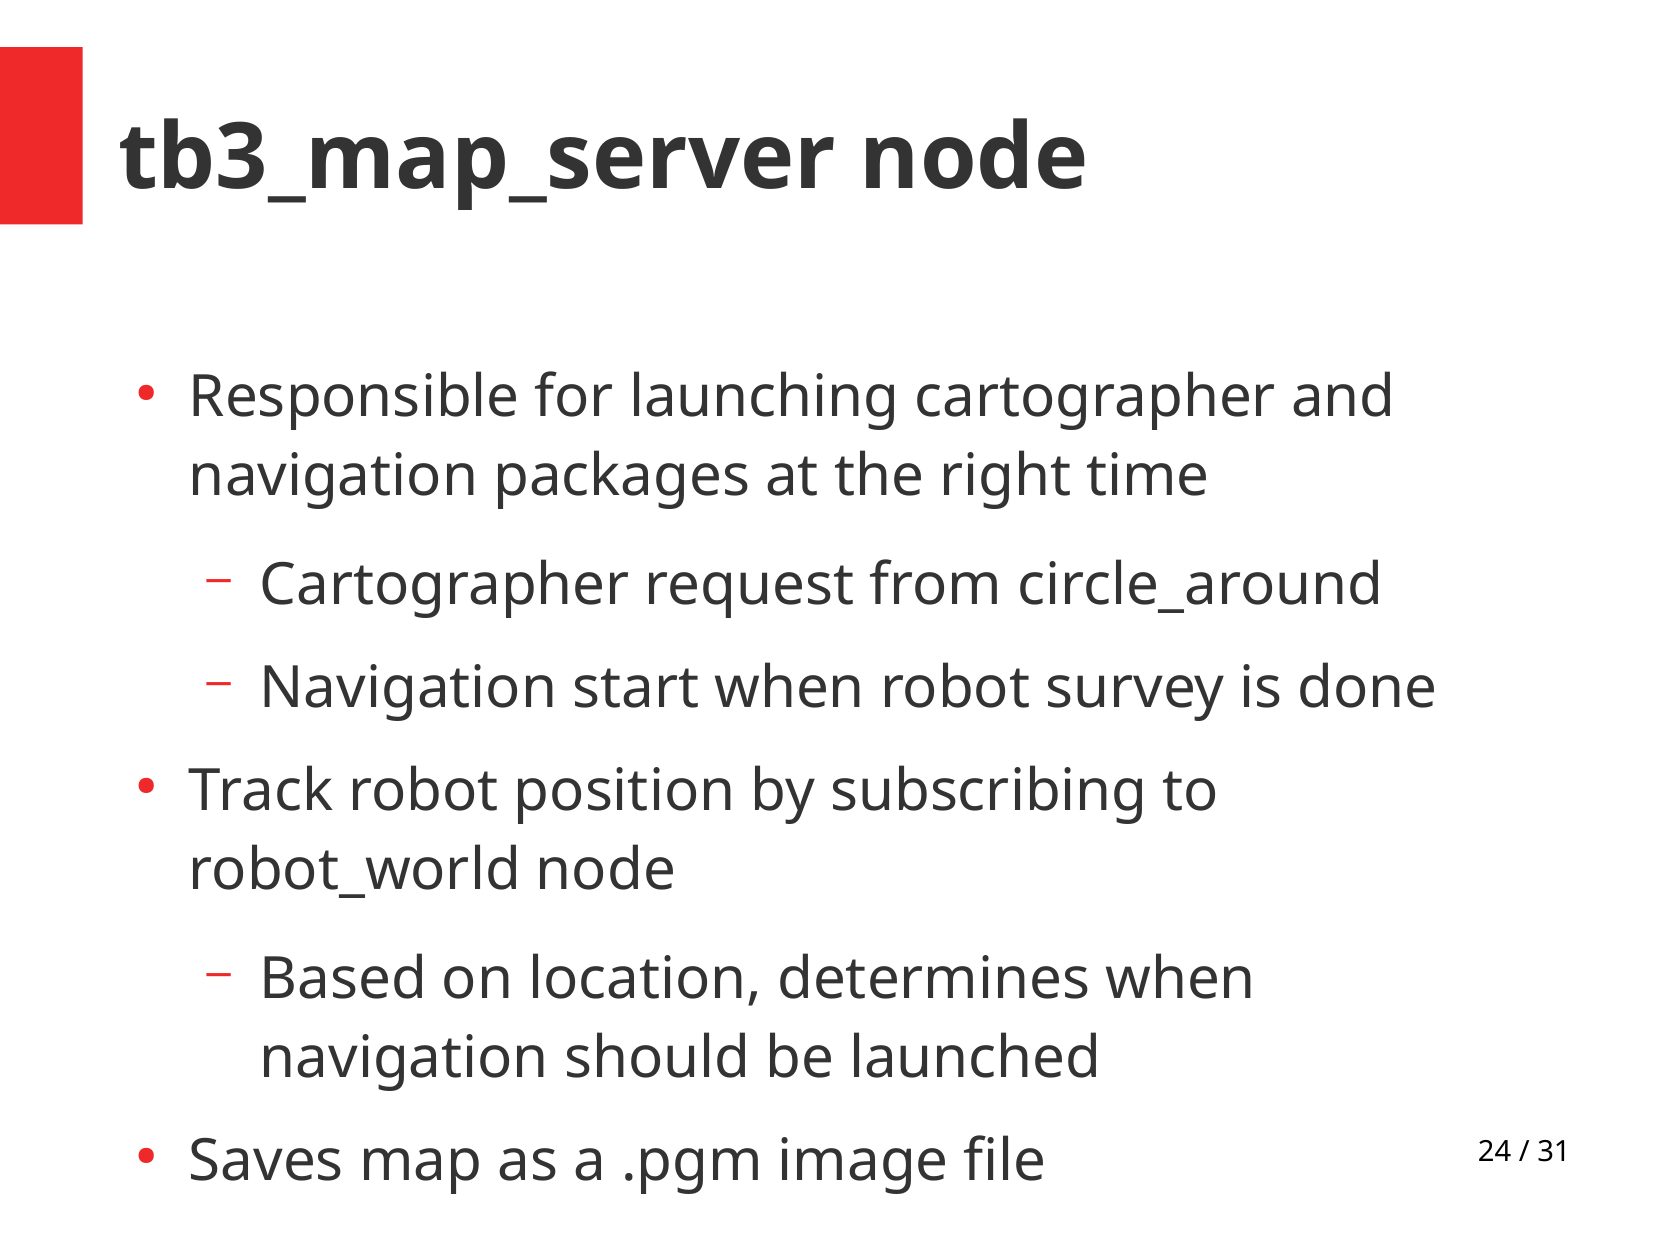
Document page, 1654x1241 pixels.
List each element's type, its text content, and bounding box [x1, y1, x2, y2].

title tb3_map_server node [118, 49, 1571, 257]
list Responsible for launching cartographer and navigation packages at the right time Cartographer request from circle_around Navigation start when robot survey is done Track robot position by subscribing to robot_world node Based on location, determines when navigation should be launched Saves map as a .pgm image file Follows finite state machine [118, 354, 1536, 1074]
